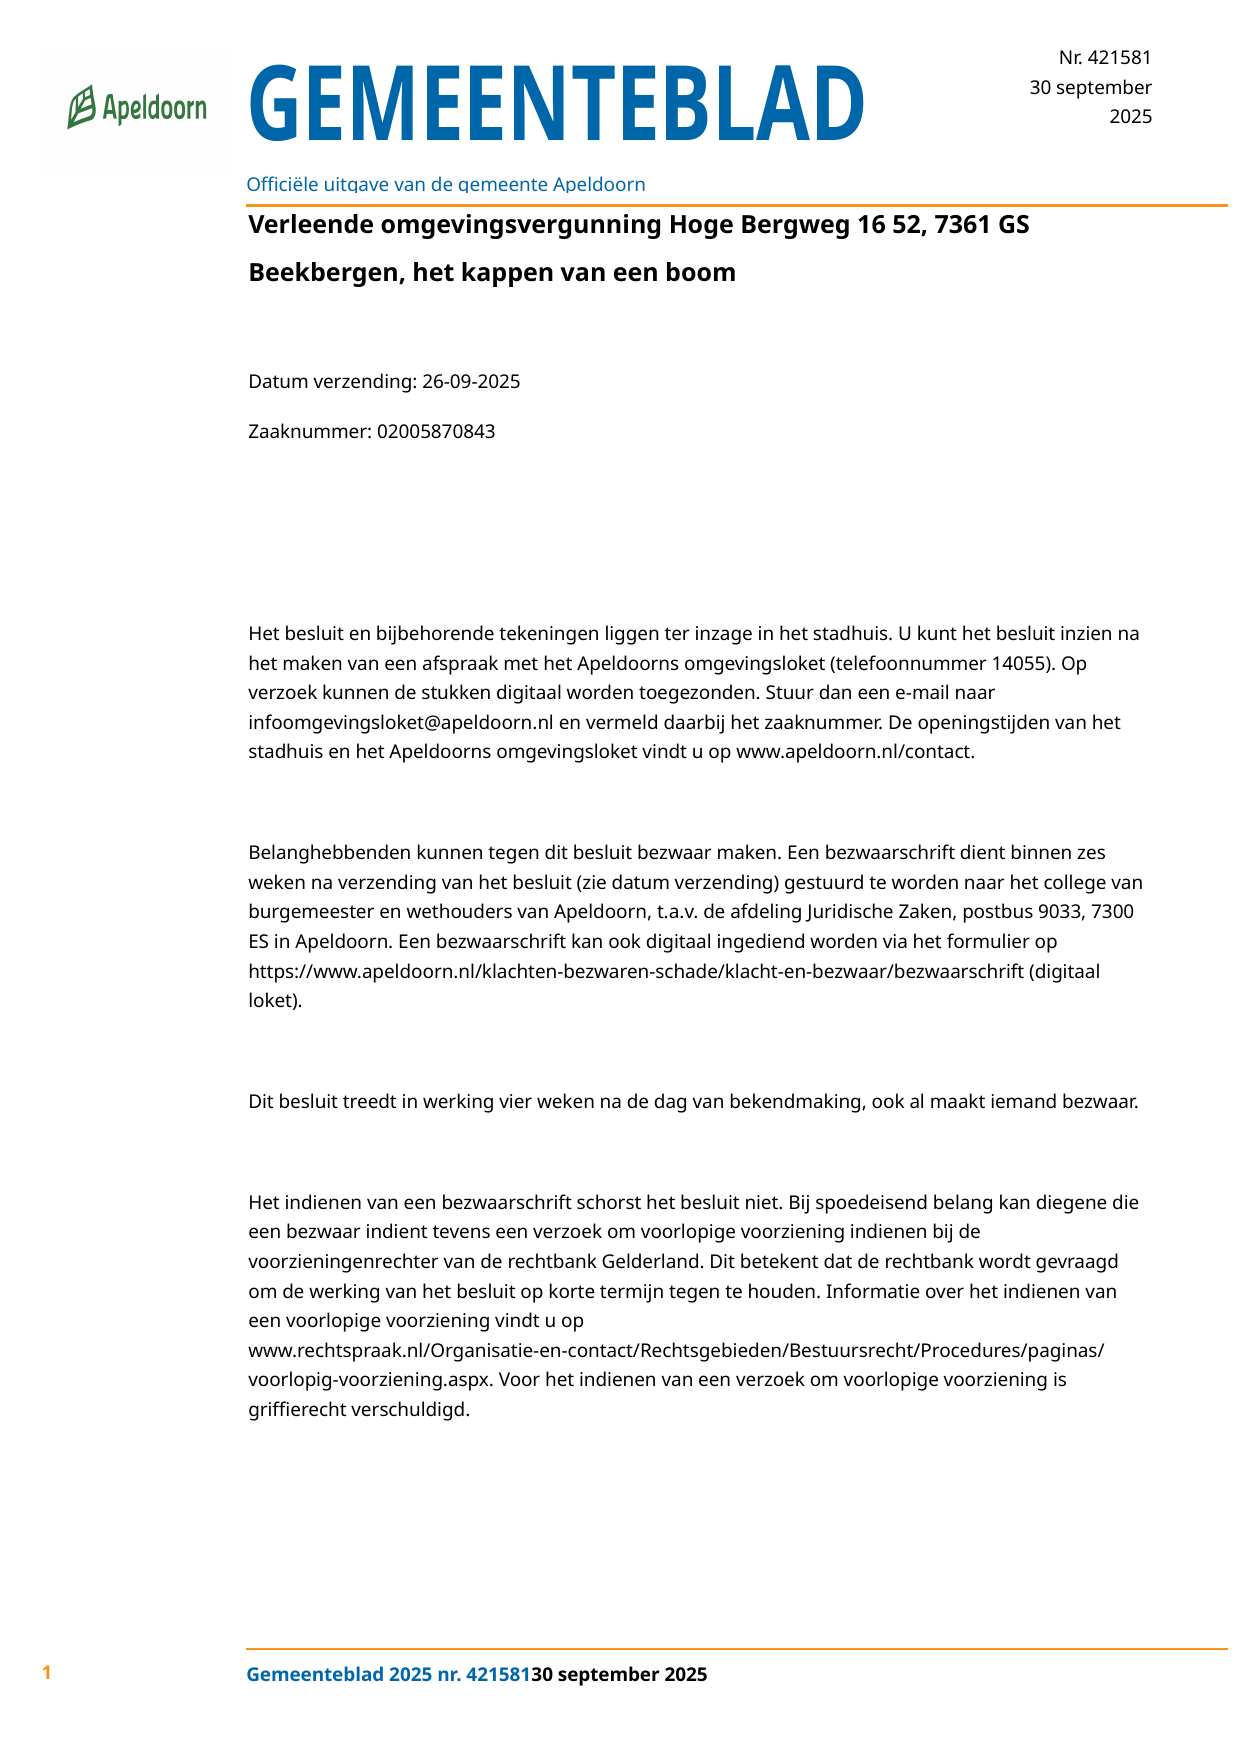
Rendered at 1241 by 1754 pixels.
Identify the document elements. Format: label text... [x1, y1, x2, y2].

picture [41, 47, 231, 172]
text Verleende omgevingsvergunning Hoge Bergweg 16 52, 7361 GS Beekbergen, het kappen van een boom [248, 207, 1152, 288]
text Belanghebbenden kunnen tegen dit besluit bezwaar maken. Een bezwaarschrift dient binnen zes weken na verzending van het besluit (zie datum verzending) gestuurd te worden naar het college van burgemeester en wethouders van Apeldoorn, t.a.v. de afdeling Juridische Zaken, postbus 9033, 7300 ES in Apeldoorn. Een bezwaarschrift kan ook digitaal ingediend worden via het formulier op https://www.apeldoorn.nl/klachten-bezwaren-schade/klacht-en-bezwaar/bezwaarschrift (digitaal loket). [248, 839, 1152, 1013]
text Dit besluit treedt in werking vier weken na de dag van bekendmaking, ook al maakt iemand bezwaar. [248, 1088, 1152, 1114]
text Datum verzending: 26-09-2025 [248, 368, 1152, 394]
text Het besluit en bijbehorende tekeningen liggen ter inzage in het stadhuis. U kunt het besluit inzien na het maken van een afspraak met het Apeldoorns omgevingsloket (telefoonnummer 14055). Op verzoek kunnen de stukken digitaal worden toegezonden. Stuur dan een e-mail naar infoomgevingsloket@apeldoorn.nl en vermeld daarbij het zaaknummer. De openingstijden van het stadhuis en het Apeldoorns omgevingsloket vindt u op www.apeldoorn.nl/contact. [248, 620, 1152, 764]
text Het indienen van een bezwaarschrift schorst het besluit niet. Bij spoedeisend belang kan diegene die een bezwaar indient tevens een verzoek om voorlopige voorziening indienen bij de voorzieningenrechter van de rechtbank Gelderland. Dit betekent dat de rechtbank wordt gevraagd om de werking van het besluit op korte termijn tegen te houden. Informatie over het indienen van een voorlopige voorziening vindt u op www.rechtspraak.nl/Organisatie-en-contact/Rechtsgebieden/Bestuursrecht/Procedures/paginas/voorlopig-voorziening.aspx. Voor het indienen van een verzoek om voorlopige voorziening is griffierecht verschuldigd. [248, 1189, 1152, 1422]
text Zaaknummer: 02005870843 [248, 419, 1152, 444]
